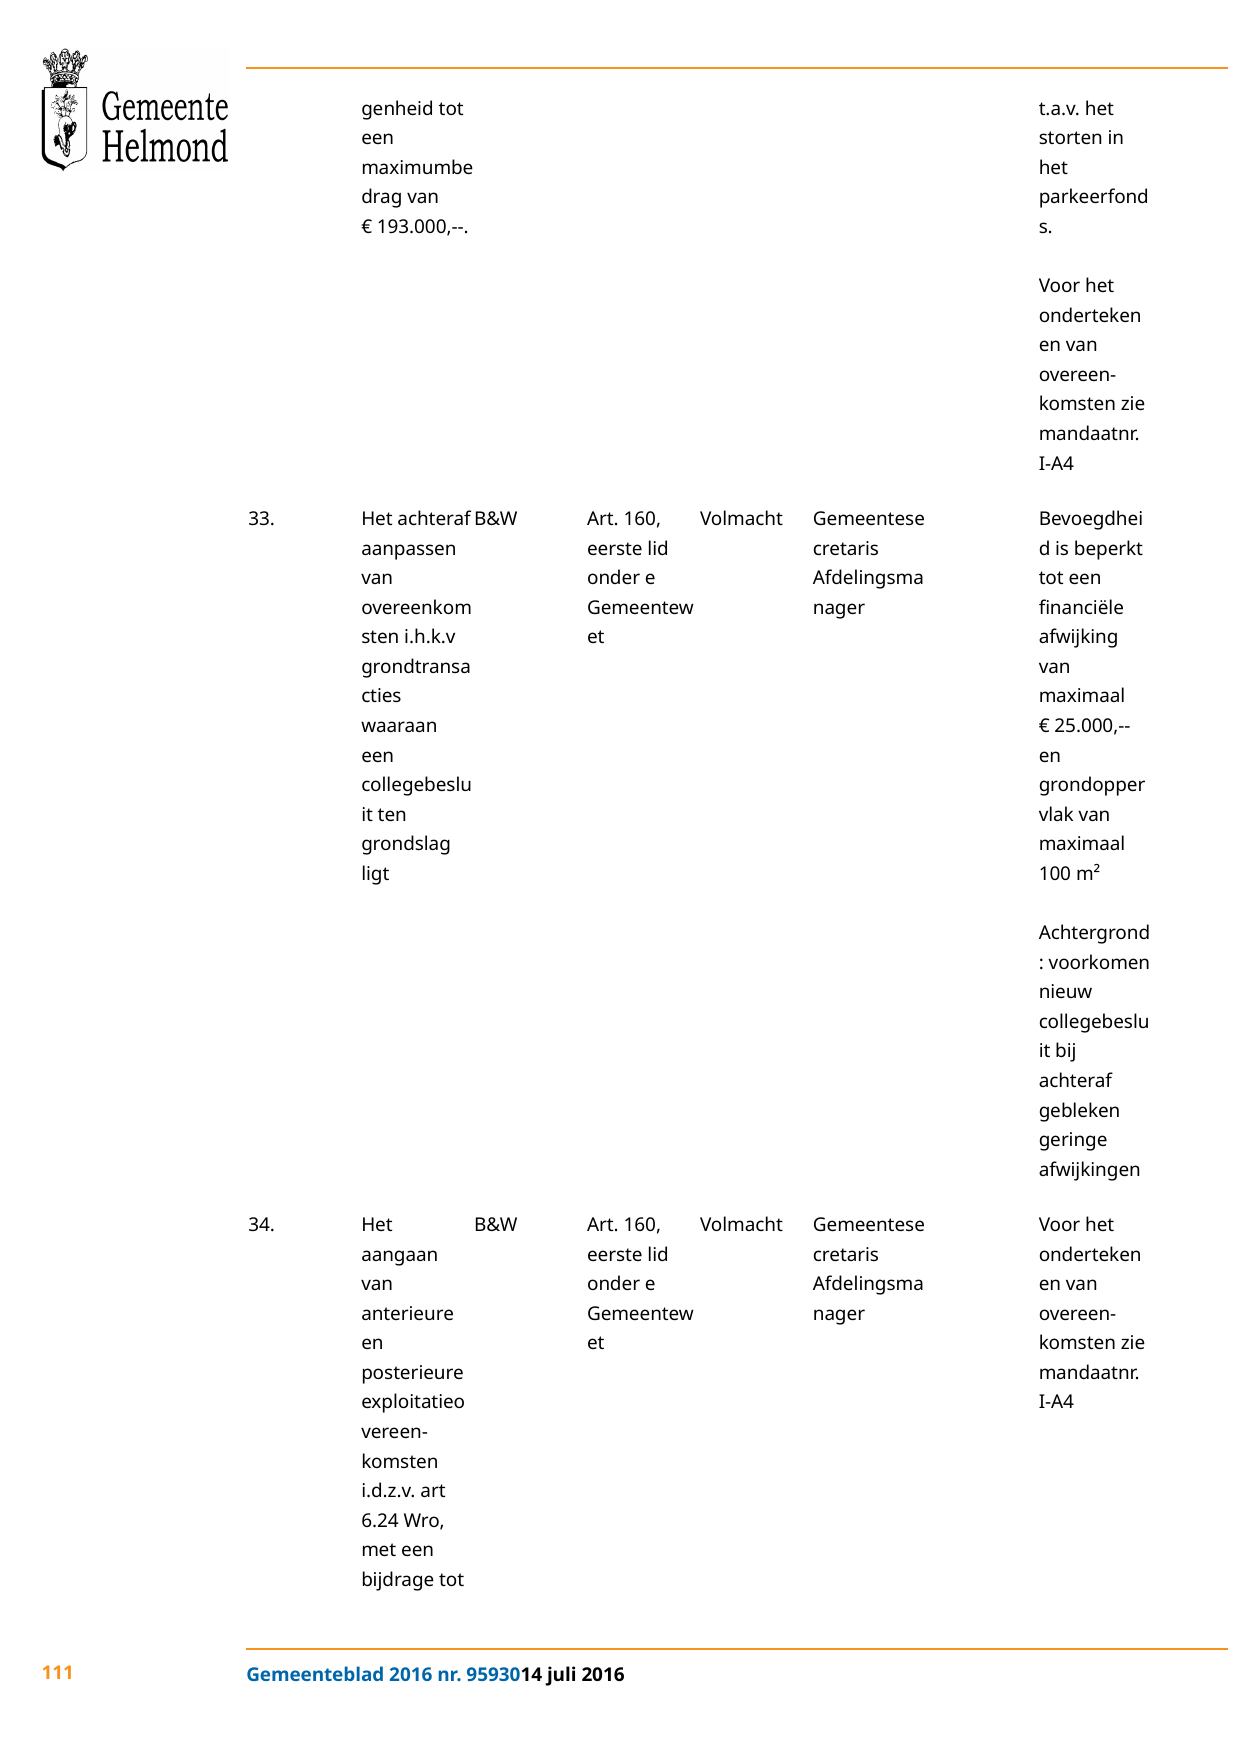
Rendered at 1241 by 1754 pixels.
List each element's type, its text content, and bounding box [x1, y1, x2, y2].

table_cell t.a.v. het storten in het parkeerfonds. Voor het ondertekenen van overeen-komsten zie mandaatnr. I-A4 [1039, 95, 1152, 505]
table_cell 34. [248, 1211, 361, 1592]
table_cell Art. 160, eerste lid onder e Gemeentewet [587, 505, 700, 1211]
table_cell Bevoegdheid is beperkt tot een financiële afwijking van maximaal € 25.000,-- en grondoppervlak van maximaal 100 m² Achtergrond: voorkomen nieuw collegebesluit bij achteraf gebleken geringe afwijkingen [1039, 505, 1152, 1211]
table_cell [926, 95, 1038, 505]
picture [41, 47, 231, 172]
table_cell [926, 1211, 1038, 1592]
table_cell [926, 505, 1038, 1211]
table_cell [700, 95, 813, 505]
table_cell Art. 160, eerste lid onder e Gemeentewet [587, 1211, 700, 1592]
table_cell [248, 95, 361, 505]
table_cell B&W [474, 1211, 587, 1592]
table_cell Het aangaan van anterieure en posterieure exploitatieovereen-komsten i.d.z.v. art 6.24 Wro, met een bijdrage tot [361, 1211, 474, 1592]
table_cell [587, 95, 700, 505]
table_cell Volmacht [700, 505, 813, 1211]
table_cell 33. [248, 505, 361, 1211]
table_cell Gemeentesecretaris Afdelingsmanager [813, 1211, 926, 1592]
table_cell [474, 95, 587, 505]
table_cell genheid tot een maximumbedrag van € 193.000,--. [361, 95, 474, 505]
table_cell [813, 95, 926, 505]
table_cell B&W [474, 505, 587, 1211]
table_cell Het achteraf aanpassen van overeenkomsten i.h.k.v grondtransacties waaraan een collegebesluit ten grondslag ligt [361, 505, 474, 1211]
table_cell Volmacht [700, 1211, 813, 1592]
table_cell Gemeentesecretaris Afdelingsmanager [813, 505, 926, 1211]
table_cell Voor het ondertekenen van overeen-komsten zie mandaatnr. I-A4 [1039, 1211, 1152, 1592]
